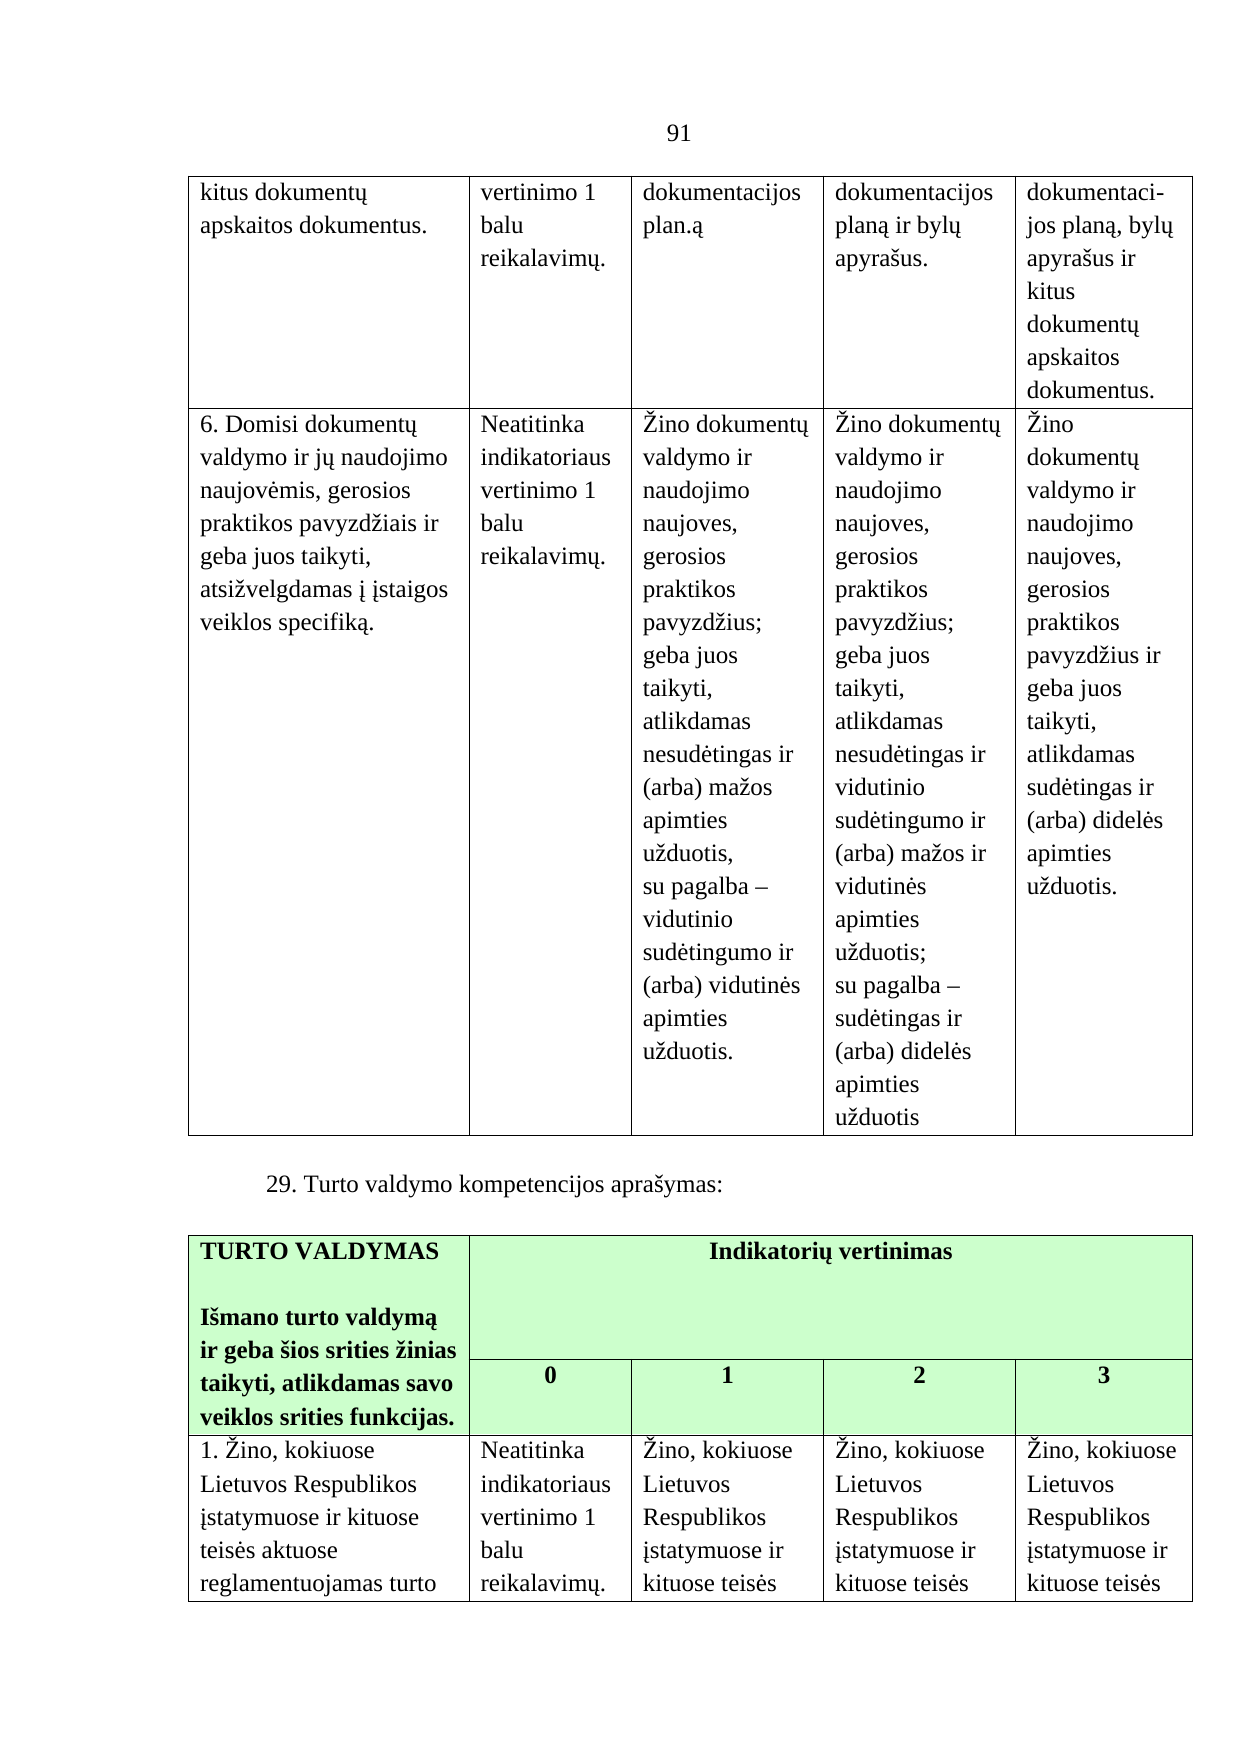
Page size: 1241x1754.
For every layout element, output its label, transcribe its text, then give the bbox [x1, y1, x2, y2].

table_header TURTO VALDYMAS Išmano turto valdymą ir geba šios srities žinias taikyti, atlikdamas savo veiklos srities funkcijas. [189, 1236, 469, 1434]
table_cell Žino, kokiuose Lietuvos Respublikos įstatymuose ir kituose teisės [632, 1436, 823, 1601]
table_cell dokumentacijos planą ir bylų apyrašus. [824, 177, 1015, 408]
table_cell Neatitinka indikatoriaus vertinimo 1 balu reikalavimų. [470, 1436, 631, 1601]
table_cell 3 [1016, 1360, 1192, 1434]
table_cell 0 [470, 1360, 631, 1434]
table_cell Žino, kokiuose Lietuvos Respublikos įstatymuose ir kituose teisės [824, 1436, 1015, 1601]
table_cell Žino dokumentų valdymo ir naudojimo naujoves, gerosios praktikos pavyzdžius; geba juos taikyti, atlikdamas nesudėtingas ir (arba) mažos apimties užduotis, su pagalba – vidutinio sudėtingumo ir (arba) vidutinės apimties užduotis. [632, 409, 823, 1135]
table_cell Neatitinka indikatoriaus vertinimo 1 balu reikalavimų. [470, 409, 631, 1135]
table_cell dokumentacijos plan.ą [632, 177, 823, 408]
table_cell 1 [632, 1360, 823, 1434]
table_cell dokumentaci-jos planą, bylų apyrašus ir kitus dokumentų apskaitos dokumentus. [1016, 177, 1192, 408]
table_cell kitus dokumentų apskaitos dokumentus. [189, 177, 469, 408]
table_cell Žino dokumentų valdymo ir naudojimo naujoves, gerosios praktikos pavyzdžius; geba juos taikyti, atlikdamas nesudėtingas ir vidutinio sudėtingumo ir (arba) mažos ir vidutinės apimties užduotis; su pagalba – sudėtingas ir (arba) didelės apimties užduotis [824, 409, 1015, 1135]
table_cell vertinimo 1 balu reikalavimų. [470, 177, 631, 408]
text 29. Turto valdymo kompetencijos aprašymas: [177, 1169, 1181, 1198]
table_header Indikatorių vertinimas [470, 1236, 1192, 1359]
table_cell Žino, kokiuose Lietuvos Respublikos įstatymuose ir kituose teisės [1016, 1436, 1192, 1601]
table_cell 6. Domisi dokumentų valdymo ir jų naudojimo naujovėmis, gerosios praktikos pavyzdžiais ir geba juos taikyti, atsižvelgdamas į įstaigos veiklos specifiką. [189, 409, 469, 1135]
table_cell Žino dokumentų valdymo ir naudojimo naujoves, gerosios praktikos pavyzdžius ir geba juos taikyti, atlikdamas sudėtingas ir (arba) didelės apimties užduotis. [1016, 409, 1192, 1135]
table_cell 1. Žino, kokiuose Lietuvos Respublikos įstatymuose ir kituose teisės aktuose reglamentuojamas turto [189, 1436, 469, 1601]
table_cell 2 [824, 1360, 1015, 1434]
